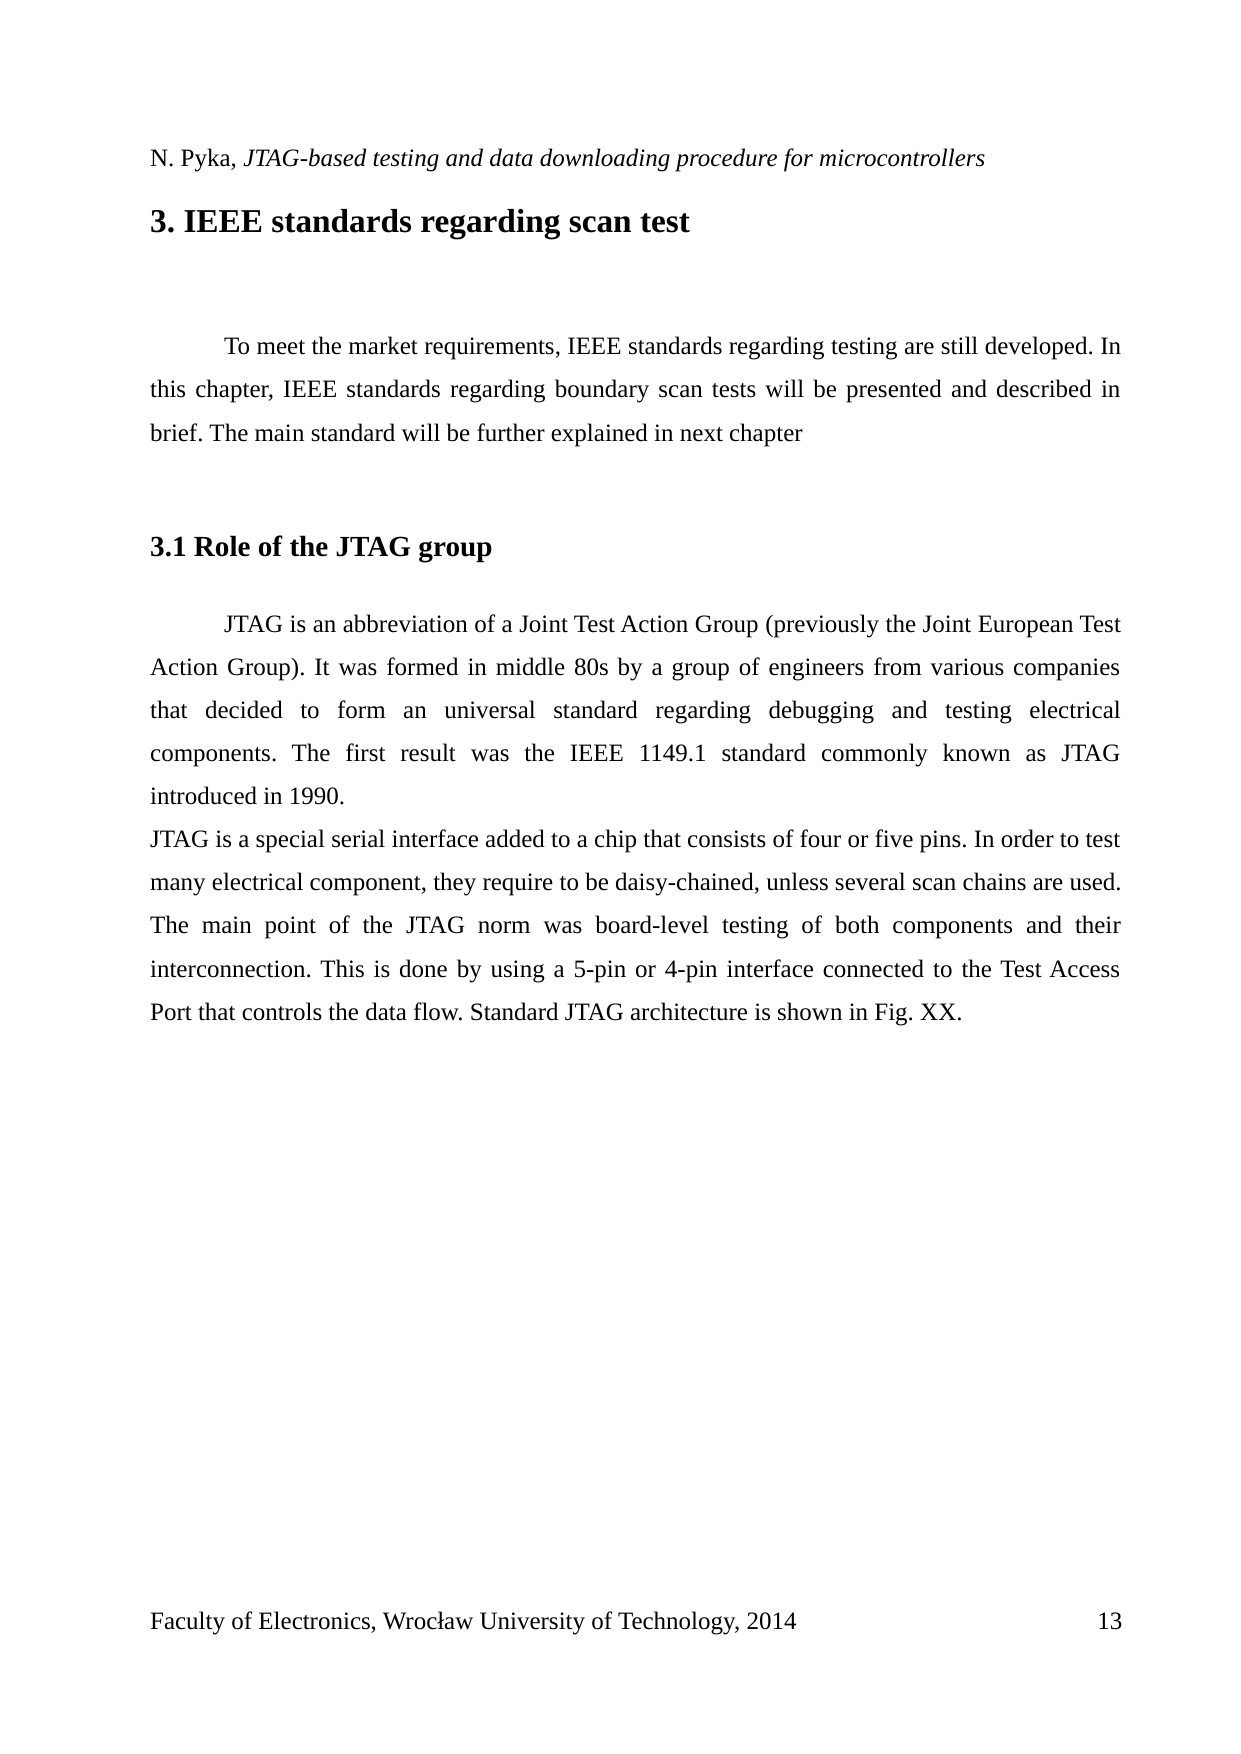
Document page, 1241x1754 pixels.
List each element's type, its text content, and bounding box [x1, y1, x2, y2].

subtitle 3. IEEE standards regarding scan test [150, 201, 1122, 240]
text JTAG is a special serial interface added to a chip that consists of four or five pins. In order to test many electrical component, they require to be daisy-chained, unless several scan chains are used. The main point of the JTAG norm was board-level testing of both components and their interconnection. This is done by using a 5-pin or 4-pin interface connected to the Test Access Port that controls the data flow. Standard JTAG architecture is shown in Fig. XX. [150, 824, 1122, 1026]
subtitle 3.1 Role of the JTAG group [150, 529, 1122, 562]
text JTAG is an abbreviation of a Joint Test Action Group (previously the Joint European Test Action Group). It was formed in middle 80s by a group of engineers from various companies that decided to form an universal standard regarding debugging and testing electrical components. The first result was the IEEE 1149.1 standard commonly known as JTAG introduced in 1990. [150, 609, 1122, 810]
text To meet the market requirements, IEEE standards regarding testing are still developed. In this chapter, IEEE standards regarding boundary scan tests will be presented and described in brief. The main standard will be further explained in next chapter [150, 331, 1122, 446]
